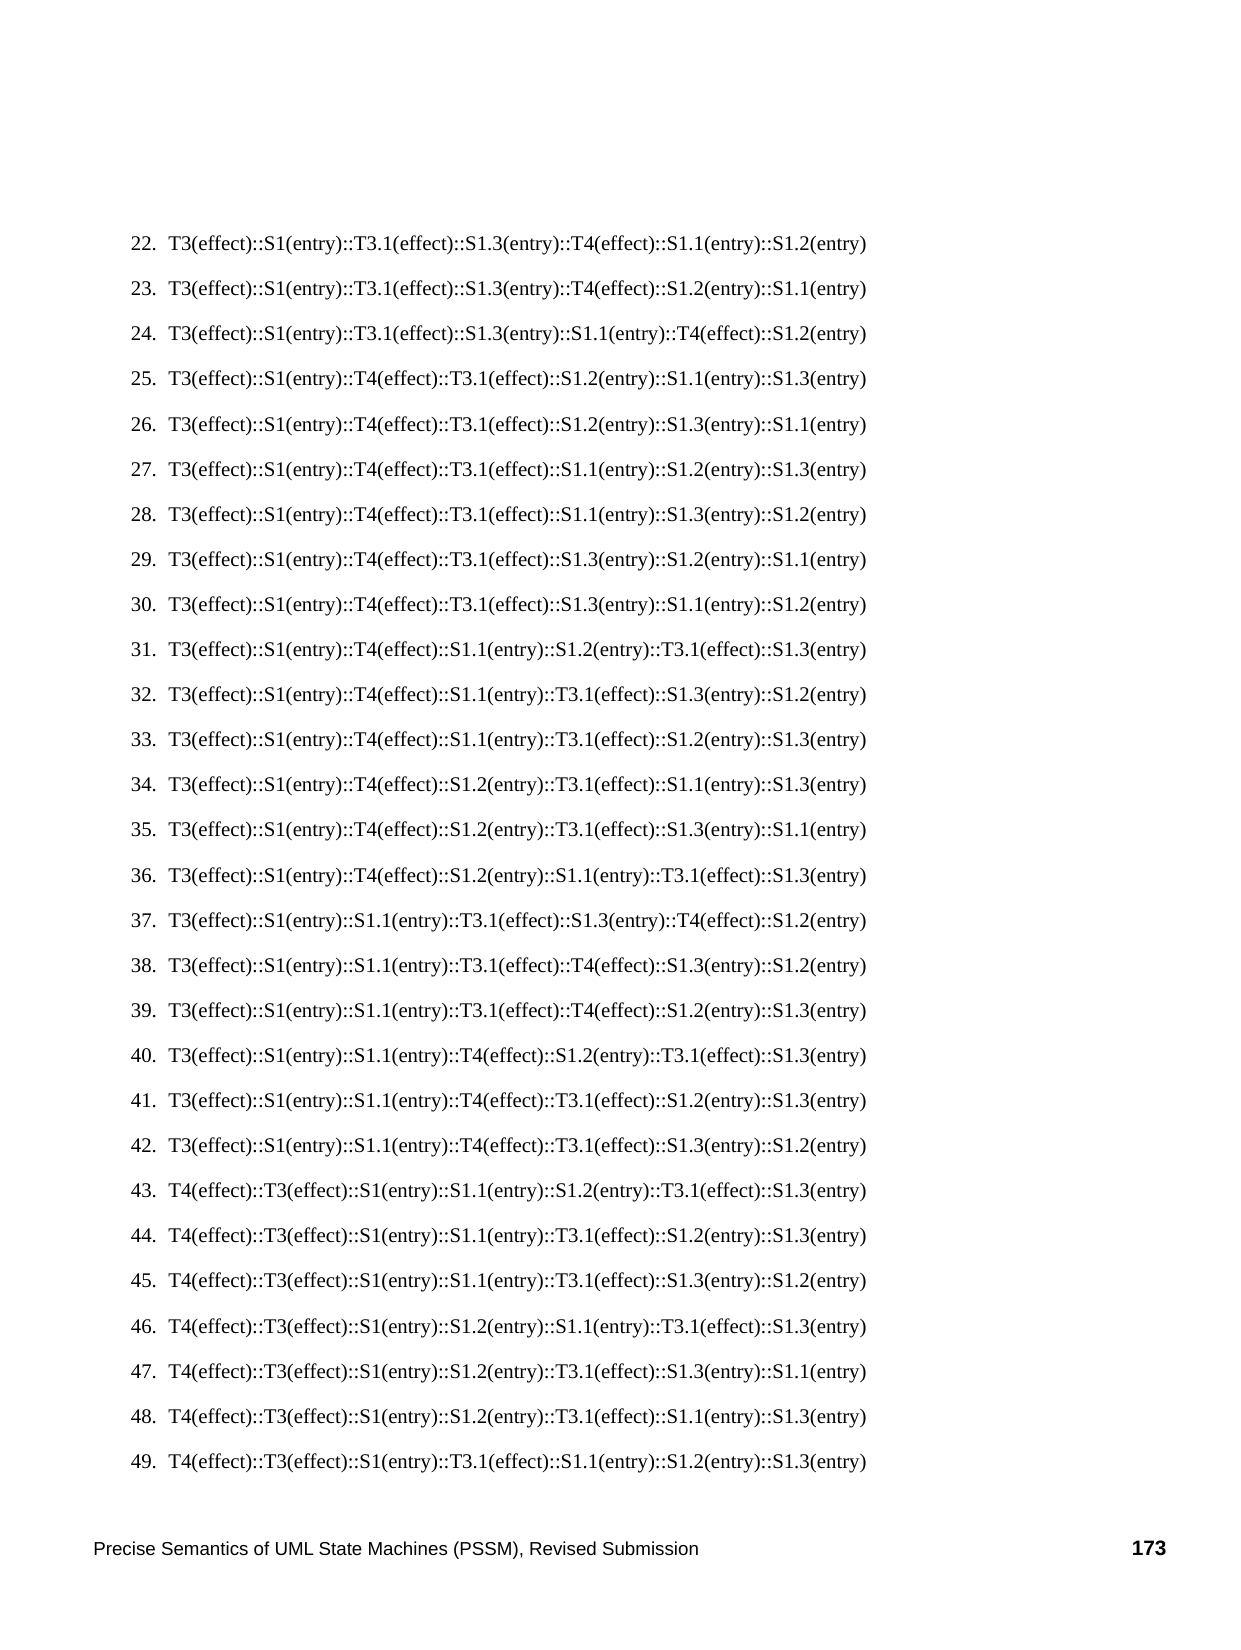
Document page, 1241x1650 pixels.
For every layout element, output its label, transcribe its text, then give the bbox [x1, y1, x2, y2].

list T4(effect)::T3(effect)::S1(entry)::S1.1(entry)::T3.1(effect)::S1.3(entry)::S1.2(entry) [131, 1268, 1164, 1292]
list T3(effect)::S1(entry)::S1.1(entry)::T4(effect)::T3.1(effect)::S1.3(entry)::S1.2(entry) [131, 1133, 1164, 1157]
list T3(effect)::S1(entry)::T4(effect)::T3.1(effect)::S1.3(entry)::S1.2(entry)::S1.1(entry) [131, 547, 1164, 571]
list T4(effect)::T3(effect)::S1(entry)::S1.2(entry)::T3.1(effect)::S1.3(entry)::S1.1(entry) [131, 1359, 1164, 1383]
list T4(effect)::T3(effect)::S1(entry)::T3.1(effect)::S1.1(entry)::S1.2(entry)::S1.3(entry) [131, 1449, 1164, 1473]
list T3(effect)::S1(entry)::T3.1(effect)::S1.3(entry)::S1.1(entry)::T4(effect)::S1.2(entry) [131, 321, 1164, 345]
list T3(effect)::S1(entry)::T3.1(effect)::S1.3(entry)::T4(effect)::S1.1(entry)::S1.2(entry) [131, 231, 1164, 255]
list T3(effect)::S1(entry)::T4(effect)::T3.1(effect)::S1.2(entry)::S1.1(entry)::S1.3(entry) [131, 366, 1164, 390]
list T4(effect)::T3(effect)::S1(entry)::S1.1(entry)::S1.2(entry)::T3.1(effect)::S1.3(entry) [131, 1178, 1164, 1202]
list T4(effect)::T3(effect)::S1(entry)::S1.2(entry)::S1.1(entry)::T3.1(effect)::S1.3(entry) [131, 1313, 1164, 1338]
list T3(effect)::S1(entry)::T3.1(effect)::S1.3(entry)::T4(effect)::S1.2(entry)::S1.1(entry) [131, 276, 1164, 300]
list T3(effect)::S1(entry)::S1.1(entry)::T4(effect)::S1.2(entry)::T3.1(effect)::S1.3(entry) [131, 1043, 1164, 1067]
list T3(effect)::S1(entry)::S1.1(entry)::T4(effect)::T3.1(effect)::S1.2(entry)::S1.3(entry) [131, 1088, 1164, 1112]
list T3(effect)::S1(entry)::T4(effect)::T3.1(effect)::S1.2(entry)::S1.3(entry)::S1.1(entry) [131, 411, 1164, 436]
list T3(effect)::S1(entry)::T4(effect)::S1.2(entry)::T3.1(effect)::S1.3(entry)::S1.1(entry) [131, 817, 1164, 841]
list T3(effect)::S1(entry)::S1.1(entry)::T3.1(effect)::S1.3(entry)::T4(effect)::S1.2(entry) [131, 908, 1164, 932]
list T3(effect)::S1(entry)::T4(effect)::S1.1(entry)::T3.1(effect)::S1.3(entry)::S1.2(entry) [131, 682, 1164, 706]
list T3(effect)::S1(entry)::T4(effect)::T3.1(effect)::S1.3(entry)::S1.1(entry)::S1.2(entry) [131, 592, 1164, 616]
list T3(effect)::S1(entry)::T4(effect)::S1.2(entry)::S1.1(entry)::T3.1(effect)::S1.3(entry) [131, 862, 1164, 887]
list T3(effect)::S1(entry)::T4(effect)::T3.1(effect)::S1.1(entry)::S1.2(entry)::S1.3(entry) [131, 457, 1164, 481]
list T3(effect)::S1(entry)::S1.1(entry)::T3.1(effect)::T4(effect)::S1.2(entry)::S1.3(entry) [131, 998, 1164, 1022]
list T3(effect)::S1(entry)::T4(effect)::S1.1(entry)::S1.2(entry)::T3.1(effect)::S1.3(entry) [131, 637, 1164, 661]
list T4(effect)::T3(effect)::S1(entry)::S1.1(entry)::T3.1(effect)::S1.2(entry)::S1.3(entry) [131, 1223, 1164, 1247]
list T4(effect)::T3(effect)::S1(entry)::S1.2(entry)::T3.1(effect)::S1.1(entry)::S1.3(entry) [131, 1404, 1164, 1428]
list T3(effect)::S1(entry)::T4(effect)::S1.2(entry)::T3.1(effect)::S1.1(entry)::S1.3(entry) [131, 772, 1164, 796]
list T3(effect)::S1(entry)::T4(effect)::T3.1(effect)::S1.1(entry)::S1.3(entry)::S1.2(entry) [131, 502, 1164, 526]
list T3(effect)::S1(entry)::T4(effect)::S1.1(entry)::T3.1(effect)::S1.2(entry)::S1.3(entry) [131, 727, 1164, 751]
list T3(effect)::S1(entry)::S1.1(entry)::T3.1(effect)::T4(effect)::S1.3(entry)::S1.2(entry) [131, 953, 1164, 977]
